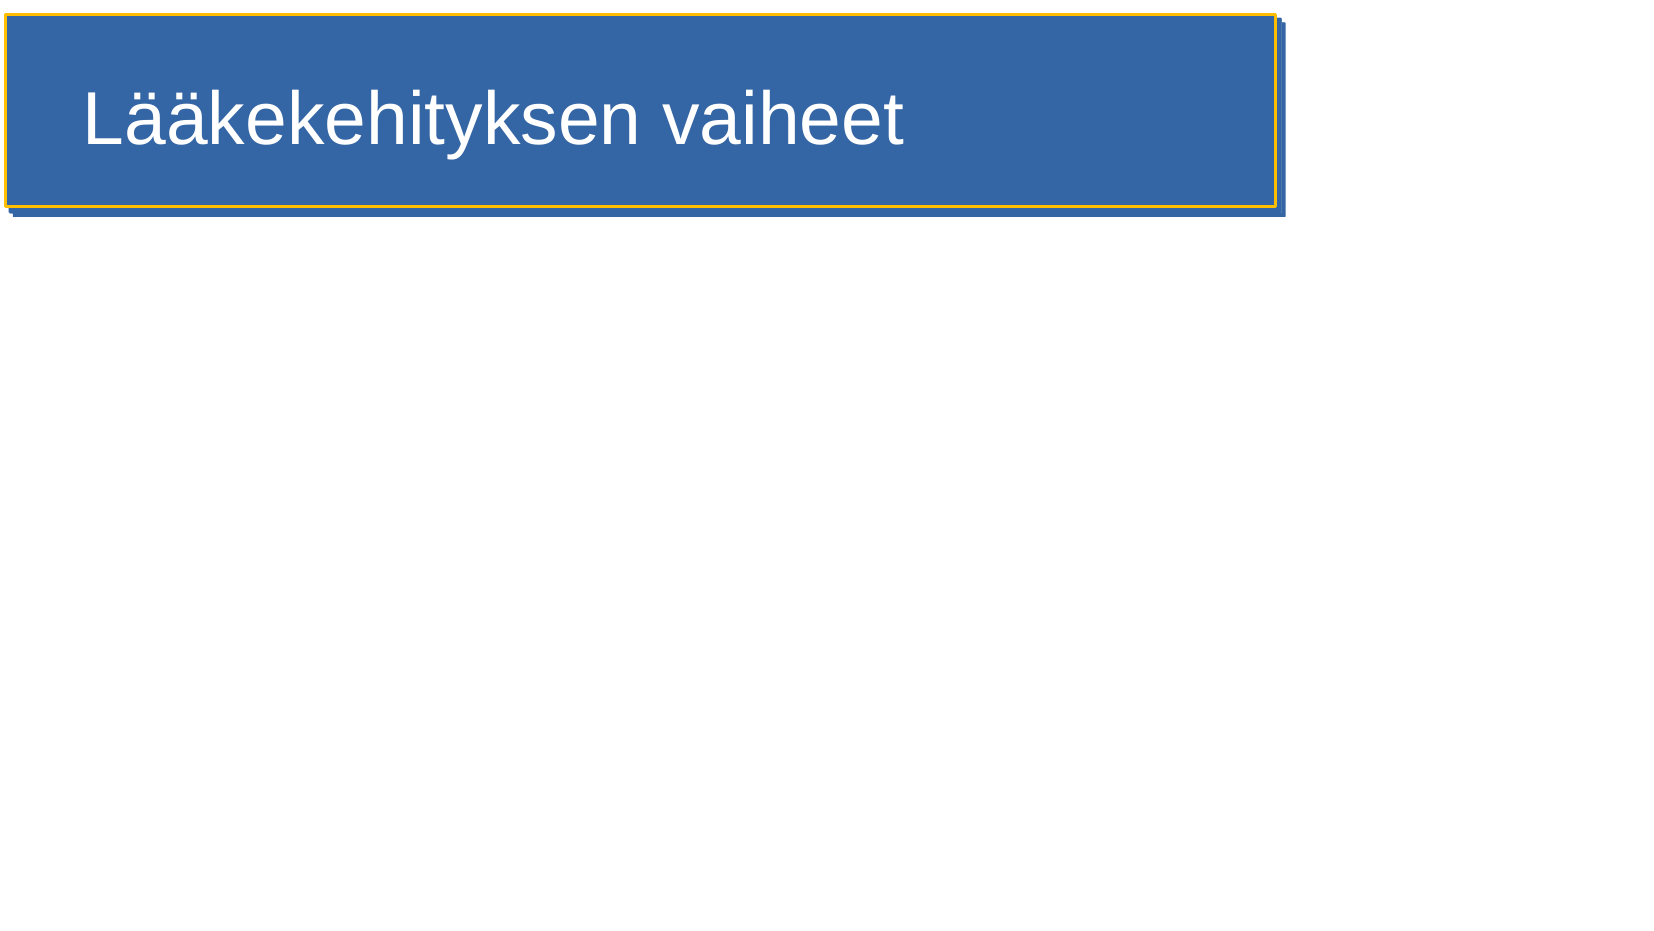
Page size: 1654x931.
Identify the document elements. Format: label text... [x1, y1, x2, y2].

title Lääkekehityksen vaiheet [82, 44, 1235, 192]
